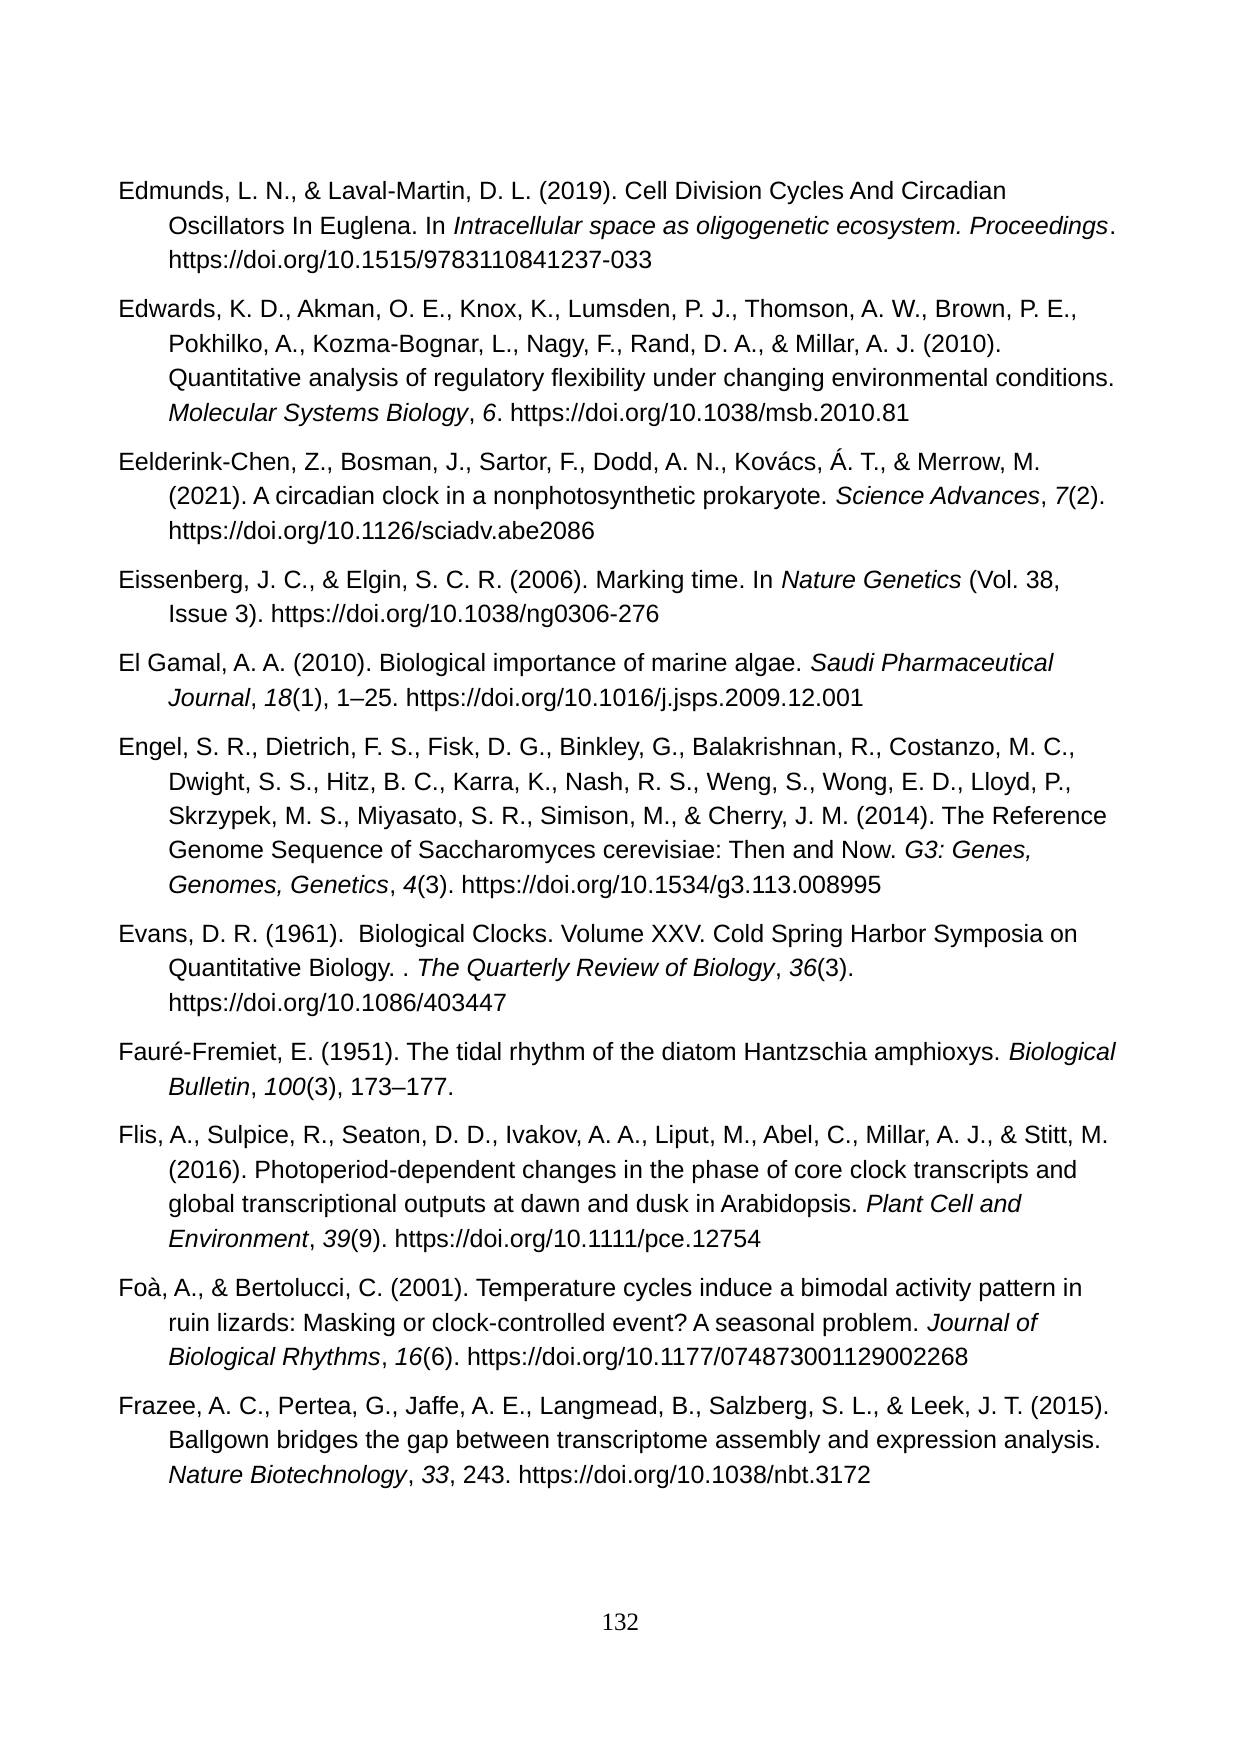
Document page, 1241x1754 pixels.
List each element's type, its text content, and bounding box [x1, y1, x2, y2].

text Engel, S. R., Dietrich, F. S., Fisk, D. G., Binkley, G., Balakrishnan, R., Costanzo, M. C., Dwight, S. S., Hitz, B. C., Karra, K., Nash, R. S., Weng, S., Wong, E. D., Lloyd, P., Skrzypek, M. S., Miyasato, S. R., Simison, M., & Cherry, J. M. (2014). The Reference Genome Sequence of Saccharomyces cerevisiae: Then and Now. G3: Genes, Genomes, Genetics, 4(3). https://doi.org/10.1534/g3.113.008995 [118, 732, 1122, 899]
text Flis, A., Sulpice, R., Seaton, D. D., Ivakov, A. A., Liput, M., Abel, C., Millar, A. J., & Stitt, M. (2016). Photoperiod-dependent changes in the phase of core clock transcripts and global transcriptional outputs at dawn and dusk in Arabidopsis. Plant Cell and Environment, 39(9). https://doi.org/10.1111/pce.12754 [118, 1121, 1122, 1253]
text Fauré-Fremiet, E. (1951). The tidal rhythm of the diatom Hantzschia amphioxys. Biological Bulletin, 100(3), 173–177. [118, 1037, 1122, 1100]
text Edmunds, L. N., & Laval-Martin, D. L. (2019). Cell Division Cycles And Circadian Oscillators In Euglena. In Intracellular space as oligogenetic ecosystem. Proceedings. https://doi.org/10.1515/9783110841237-033 [118, 176, 1122, 274]
text Foà, A., & Bertolucci, C. (2001). Temperature cycles induce a bimodal activity pattern in ruin lizards: Masking or clock-controlled event? A seasonal problem. Journal of Biological Rhythms, 16(6). https://doi.org/10.1177/074873001129002268 [118, 1273, 1122, 1371]
text Evans, D. R. (1961). Biological Clocks. Volume XXV. Cold Spring Harbor Symposia on Quantitative Biology. . The Quarterly Review of Biology, 36(3). https://doi.org/10.1086/403447 [118, 919, 1122, 1017]
text El Gamal, A. A. (2010). Biological importance of marine algae. Saudi Pharmaceutical Journal, 18(1), 1–25. https://doi.org/10.1016/j.jsps.2009.12.001 [118, 648, 1122, 712]
text Frazee, A. C., Pertea, G., Jaffe, A. E., Langmead, B., Salzberg, S. L., & Leek, J. T. (2015). Ballgown bridges the gap between transcriptome assembly and expression analysis. Nature Biotechnology, 33, 243. https://doi.org/10.1038/nbt.3172 [118, 1391, 1122, 1489]
text Edwards, K. D., Akman, O. E., Knox, K., Lumsden, P. J., Thomson, A. W., Brown, P. E., Pokhilko, A., Kozma-Bognar, L., Nagy, F., Rand, D. A., & Millar, A. J. (2010). Quantitative analysis of regulatory flexibility under changing environmental conditions. Molecular Systems Biology, 6. https://doi.org/10.1038/msb.2010.81 [118, 294, 1122, 427]
text Eelderink-Chen, Z., Bosman, J., Sartor, F., Dodd, A. N., Kovács, Á. T., & Merrow, M. (2021). A circadian clock in a nonphotosynthetic prokaryote. Science Advances, 7(2). https://doi.org/10.1126/sciadv.abe2086 [118, 447, 1122, 544]
text Eissenberg, J. C., & Elgin, S. C. R. (2006). Marking time. In Nature Genetics (Vol. 38, Issue 3). https://doi.org/10.1038/ng0306-276 [118, 565, 1122, 628]
